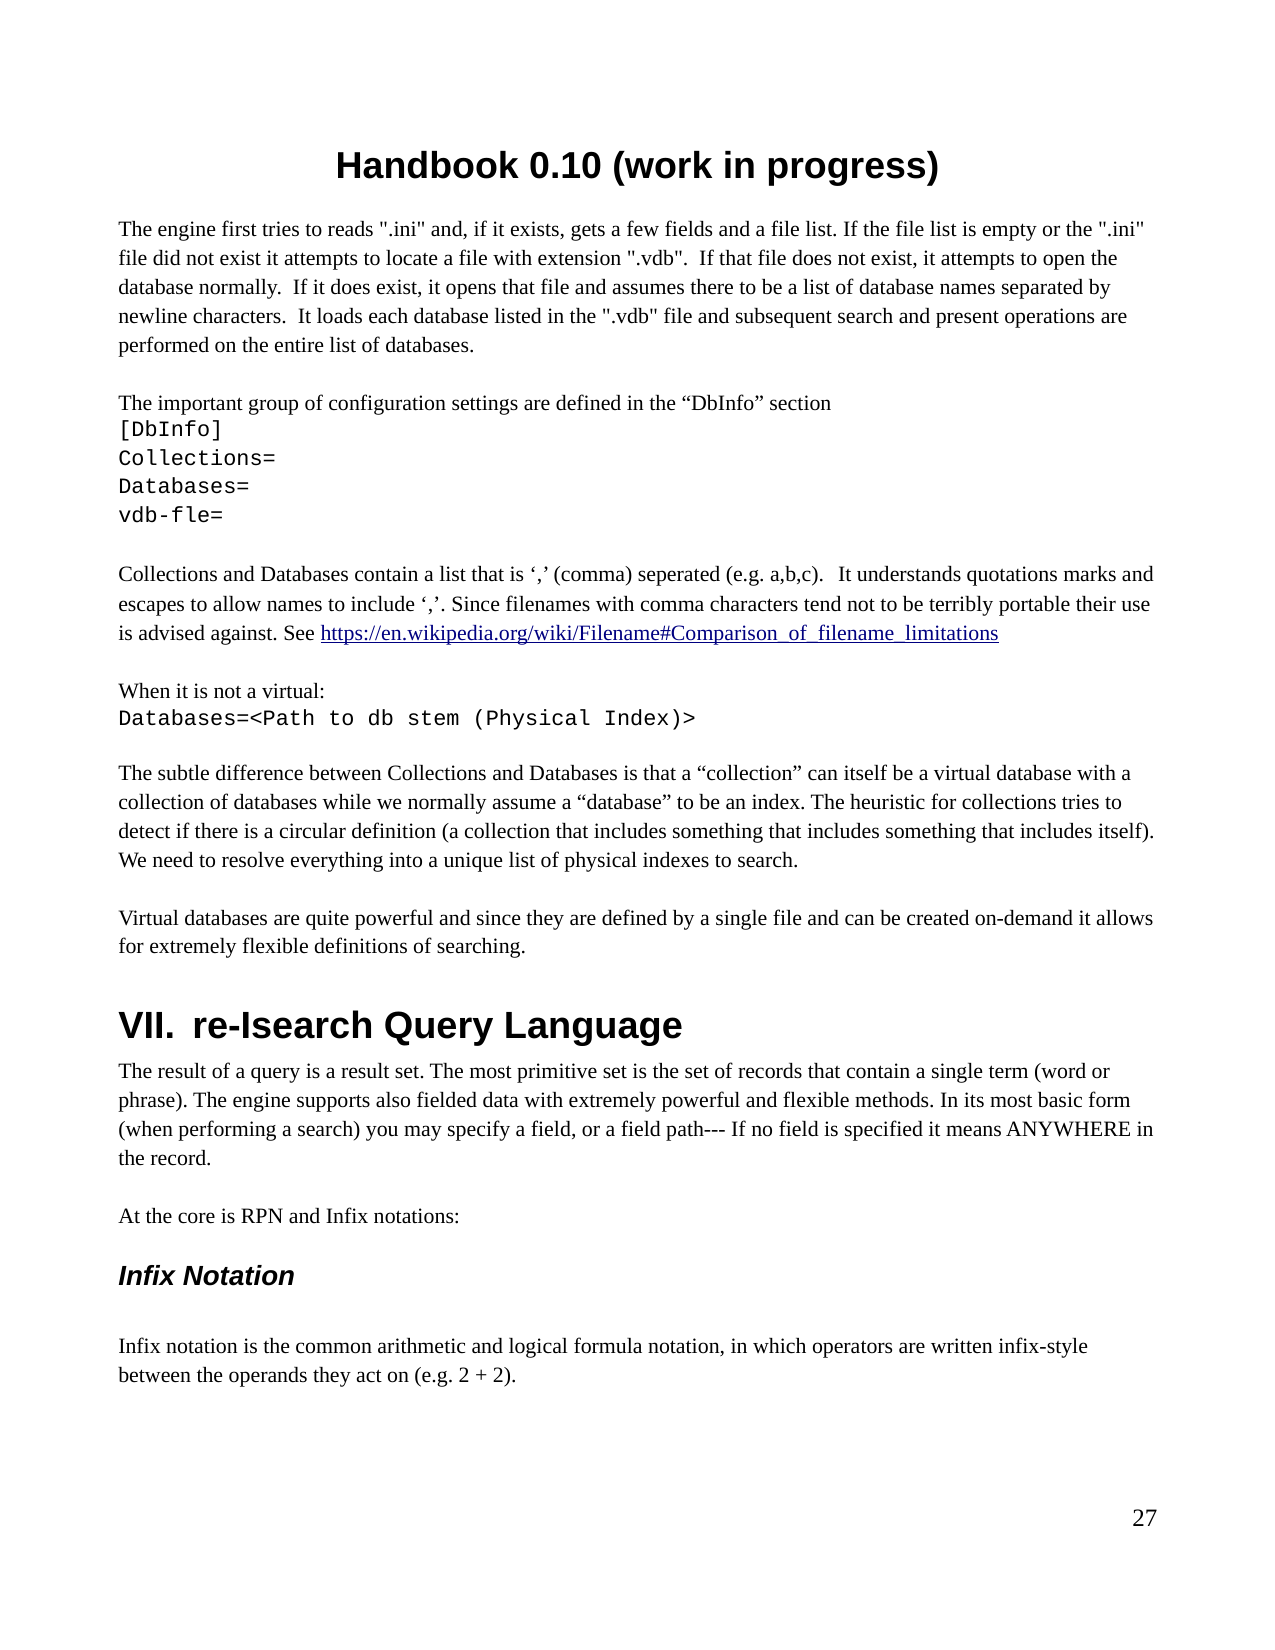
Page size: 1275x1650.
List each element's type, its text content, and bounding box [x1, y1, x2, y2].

text The result of a query is a result set. The most primitive set is the set of records that contain a single term (word or phrase). The engine supports also fielded data with extremely powerful and flexible methods. In its most basic form (when performing a search) you may specify a field, or a field path--- If no field is specified it means ANYWHERE in the record. [118, 1058, 1157, 1171]
text The engine first tries to reads ".ini" and, if it exists, gets a few fields and a file list. If the file list is empty or the ".ini" file did not exist it attempts to locate a file with extension ".vdb". If that file does not exist, it attempts to open the database normally. If it does exist, it opens that file and assumes there to be a list of database names separated by newline characters. It loads each database listed in the ".vdb" file and subsequent search and present operations are performed on the entire list of databases. [118, 216, 1157, 357]
text vdb-fle= [118, 504, 1157, 528]
text The important group of configuration settings are defined in the “DbInfo” section [118, 389, 1157, 415]
text At the core is RPN and Infix notations: [118, 1203, 1157, 1228]
text Databases=<Path to db stem (Physical Index)> [118, 707, 1157, 732]
subtitle Infix Notation [118, 1260, 1157, 1292]
text [DbInfo] [118, 418, 1157, 443]
text Databases= [118, 475, 1157, 500]
subtitle re-Isearch Query Language [118, 1002, 1157, 1046]
text Collections= [118, 447, 1157, 472]
text Collections and Databases contain a list that is ‘,’ (comma) seperated (e.g. a,b,c). It understands quotations marks and escapes to allow names to include ‘,’. Since filenames with comma characters tend not to be terribly portable their use is advised against. See https://en.wikipedia.org/wiki/Filename#Comparison_of_filename_limitations [118, 561, 1157, 646]
text Virtual databases are quite powerful and since they are defined by a single file and can be created on-demand it allows for extremely flexible definitions of searching. [118, 904, 1157, 959]
text The subtle difference between Collections and Databases is that a “collection” can itself be a virtual database with a collection of databases while we normally assume a “database” to be an index. The heuristic for collections tries to detect if there is a circular definition (a collection that includes something that includes something that includes itself). We need to resolve everything into a unique list of physical indexes to search. [118, 760, 1157, 872]
text When it is not a virtual: [118, 678, 1157, 703]
text Infix notation is the common arithmetic and logical formula notation, in which operators are written infix-style between the operands they act on (e.g. 2 + 2). [118, 1304, 1157, 1387]
